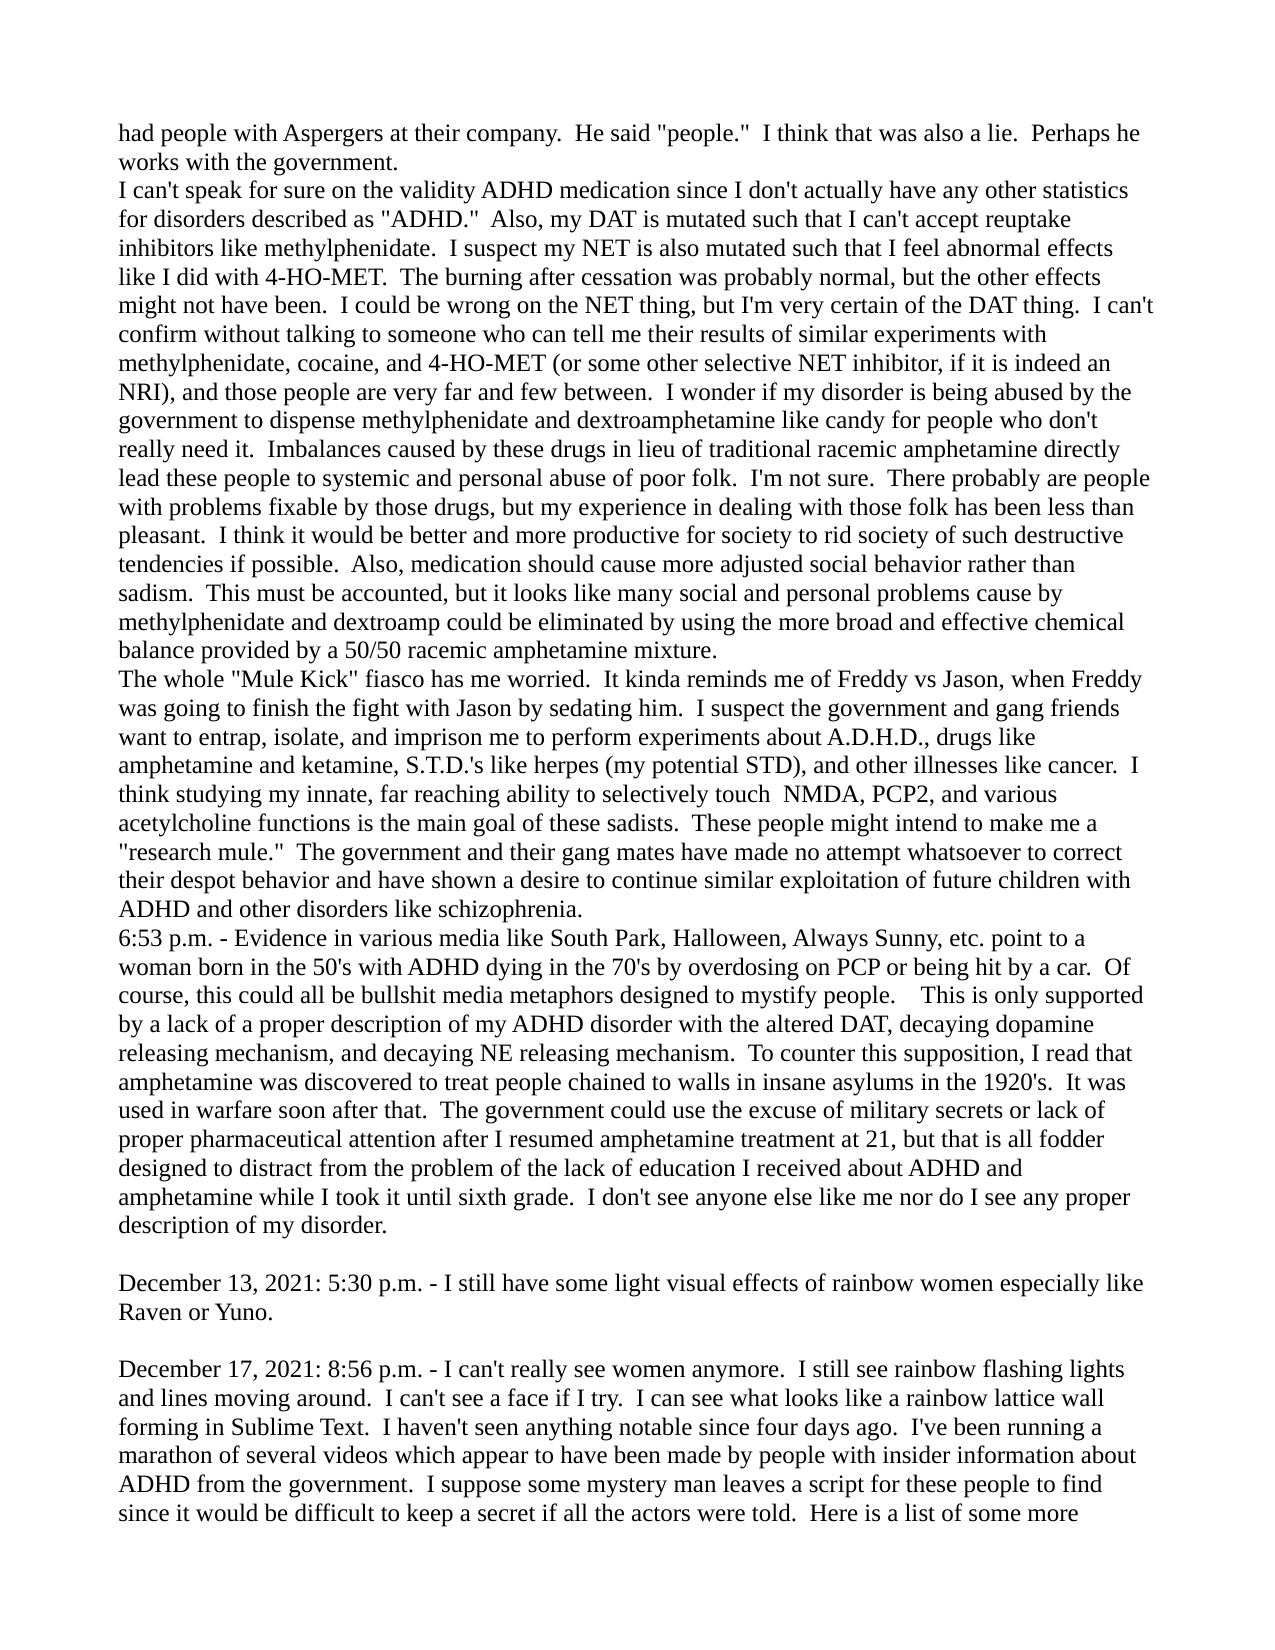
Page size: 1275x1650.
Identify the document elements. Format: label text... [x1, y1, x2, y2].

text 6:53 p.m. - Evidence in various media like South Park, Halloween, Always Sunny, etc. point to a woman born in the 50's with ADHD dying in the 70's by overdosing on PCP or being hit by a car. Of course, this could all be bullshit media metaphors designed to mystify people. This is only supported by a lack of a proper description of my ADHD disorder with the altered DAT, decaying dopamine releasing mechanism, and decaying NE releasing mechanism. To counter this supposition, I read that amphetamine was discovered to treat people chained to walls in insane asylums in the 1920's. It was used in warfare soon after that. The government could use the excuse of military secrets or lack of proper pharmaceutical attention after I resumed amphetamine treatment at 21, but that is all fodder designed to distract from the problem of the lack of education I received about ADHD and amphetamine while I took it until sixth grade. I don't see anyone else like me nor do I see any proper description of my disorder. [118, 923, 1157, 1239]
text had people with Aspergers at their company. He said "people." I think that was also a lie. Perhaps he works with the government. [118, 118, 1157, 176]
text December 17, 2021: 8:56 p.m. - I can't really see women anymore. I still see rainbow flashing lights and lines moving around. I can't see a face if I try. I can see what looks like a rainbow lattice wall forming in Sublime Text. I haven't seen anything notable since four days ago. I've been running a marathon of several videos which appear to have been made by people with insider information about ADHD from the government. I suppose some mystery man leaves a script for these people to find since it would be difficult to keep a secret if all the actors were told. Here is a list of some more [118, 1354, 1157, 1527]
text The whole "Mule Kick" fiasco has me worried. It kinda reminds me of Freddy vs Jason, when Freddy was going to finish the fight with Jason by sedating him. I suspect the government and gang friends want to entrap, isolate, and imprison me to perform experiments about A.D.H.D., drugs like amphetamine and ketamine, S.T.D.'s like herpes (my potential STD), and other illnesses like cancer. I think studying my innate, far reaching ability to selectively touch NMDA, PCP2, and various acetylcholine functions is the main goal of these sadists. These people might intend to make me a "research mule." The government and their gang mates have made no attempt whatsoever to correct their despot behavior and have shown a desire to continue similar exploitation of future children with ADHD and other disorders like schizophrenia. [118, 664, 1157, 923]
text I can't speak for sure on the validity ADHD medication since I don't actually have any other statistics for disorders described as "ADHD." Also, my DAT is mutated such that I can't accept reuptake inhibitors like methylphenidate. I suspect my NET is also mutated such that I feel abnormal effects like I did with 4-HO-MET. The burning after cessation was probably normal, but the other effects might not have been. I could be wrong on the NET thing, but I'm very certain of the DAT thing. I can't confirm without talking to someone who can tell me their results of similar experiments with methylphenidate, cocaine, and 4-HO-MET (or some other selective NET inhibitor, if it is indeed an NRI), and those people are very far and few between. I wonder if my disorder is being abused by the government to dispense methylphenidate and dextroamphetamine like candy for people who don't really need it. Imbalances caused by these drugs in lieu of traditional racemic amphetamine directly lead these people to systemic and personal abuse of poor folk. I'm not sure. There probably are people with problems fixable by those drugs, but my experience in dealing with those folk has been less than pleasant. I think it would be better and more productive for society to rid society of such destructive tendencies if possible. Also, medication should cause more adjusted social behavior rather than sadism. This must be accounted, but it looks like many social and personal problems cause by methylphenidate and dextroamp could be eliminated by using the more broad and effective chemical balance provided by a 50/50 racemic amphetamine mixture. [118, 176, 1157, 664]
text December 13, 2021: 5:30 p.m. - I still have some light visual effects of rainbow women especially like Raven or Yuno. [118, 1268, 1157, 1326]
